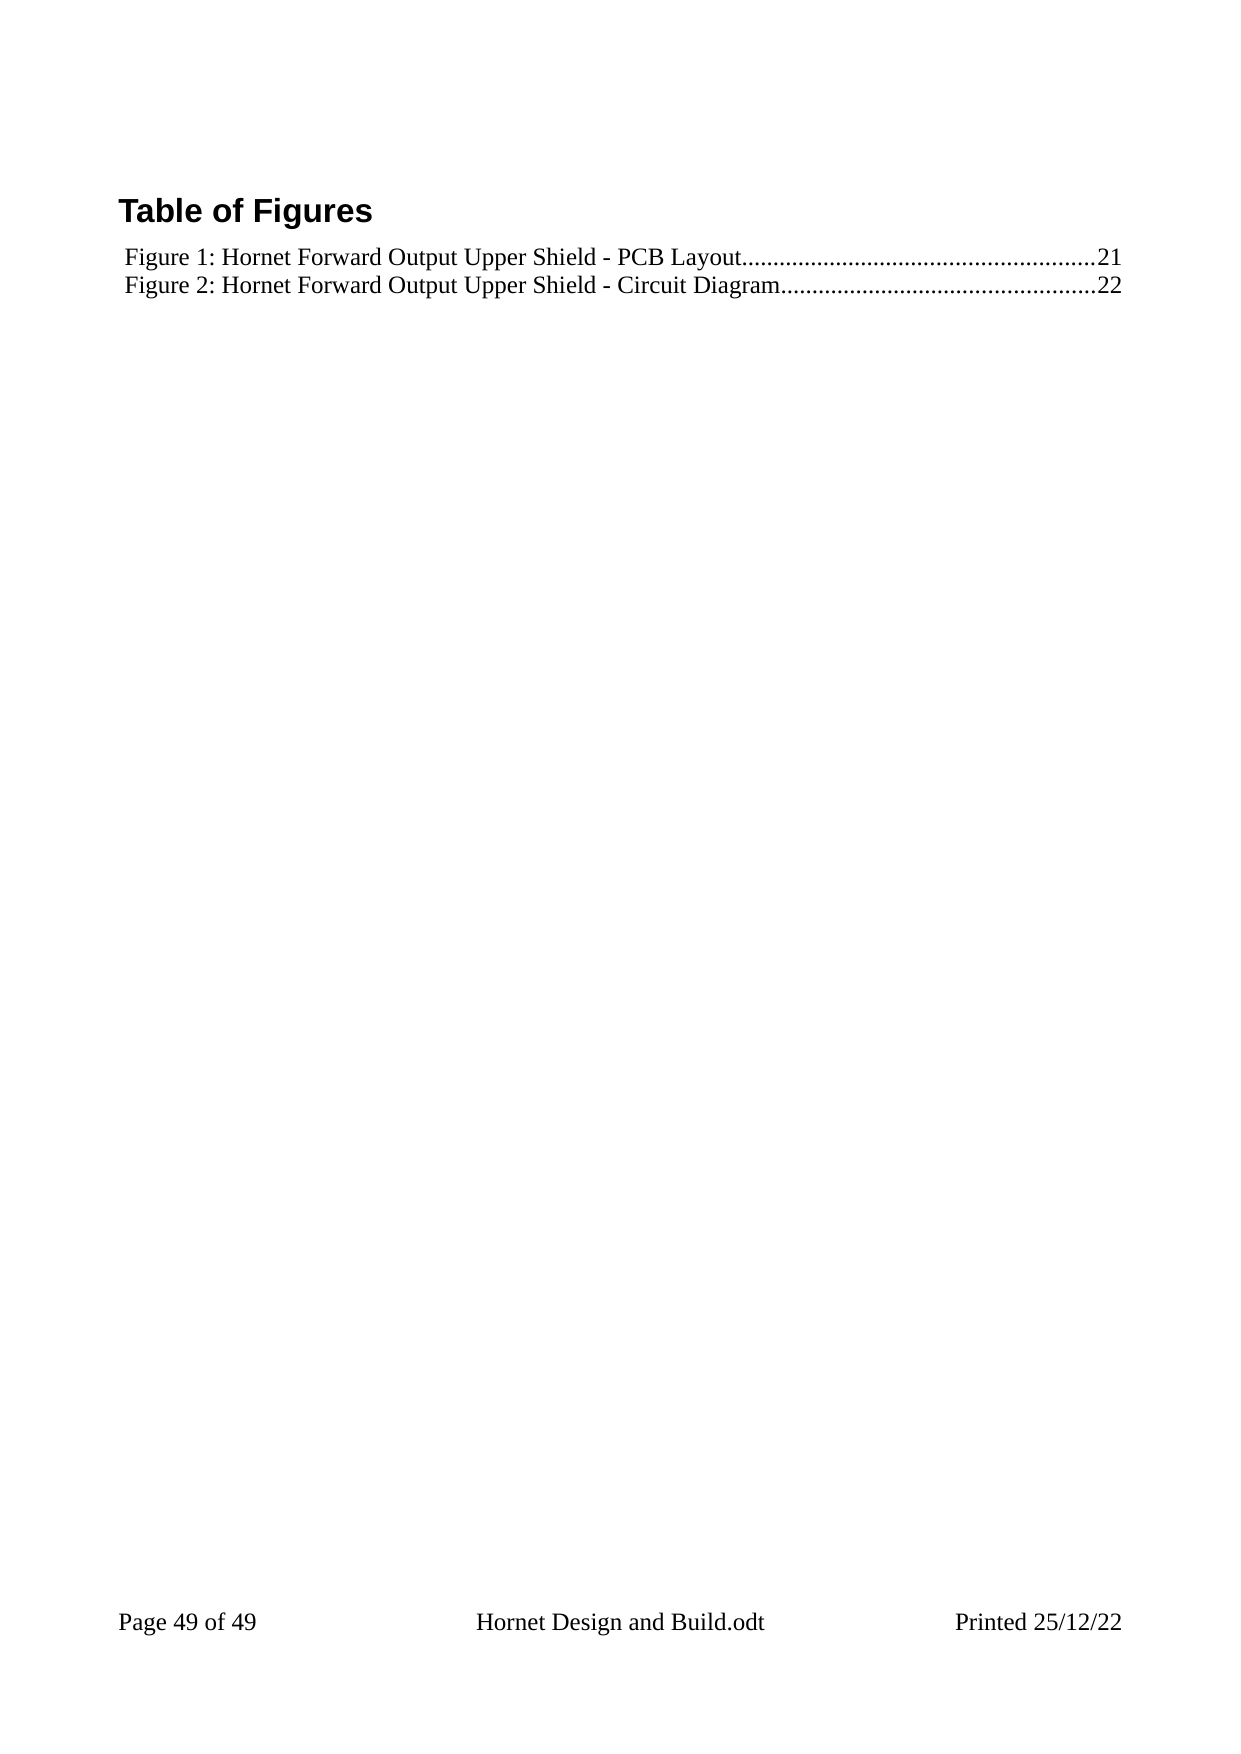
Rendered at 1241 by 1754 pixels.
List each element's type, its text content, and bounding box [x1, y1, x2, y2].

subtitle Table of Figures [118, 191, 1122, 229]
text Figure 2: Hornet Forward Output Upper Shield - Circuit Diagram 22 [118, 270, 1122, 299]
text Figure 1: Hornet Forward Output Upper Shield - PCB Layout 21 [118, 242, 1122, 270]
